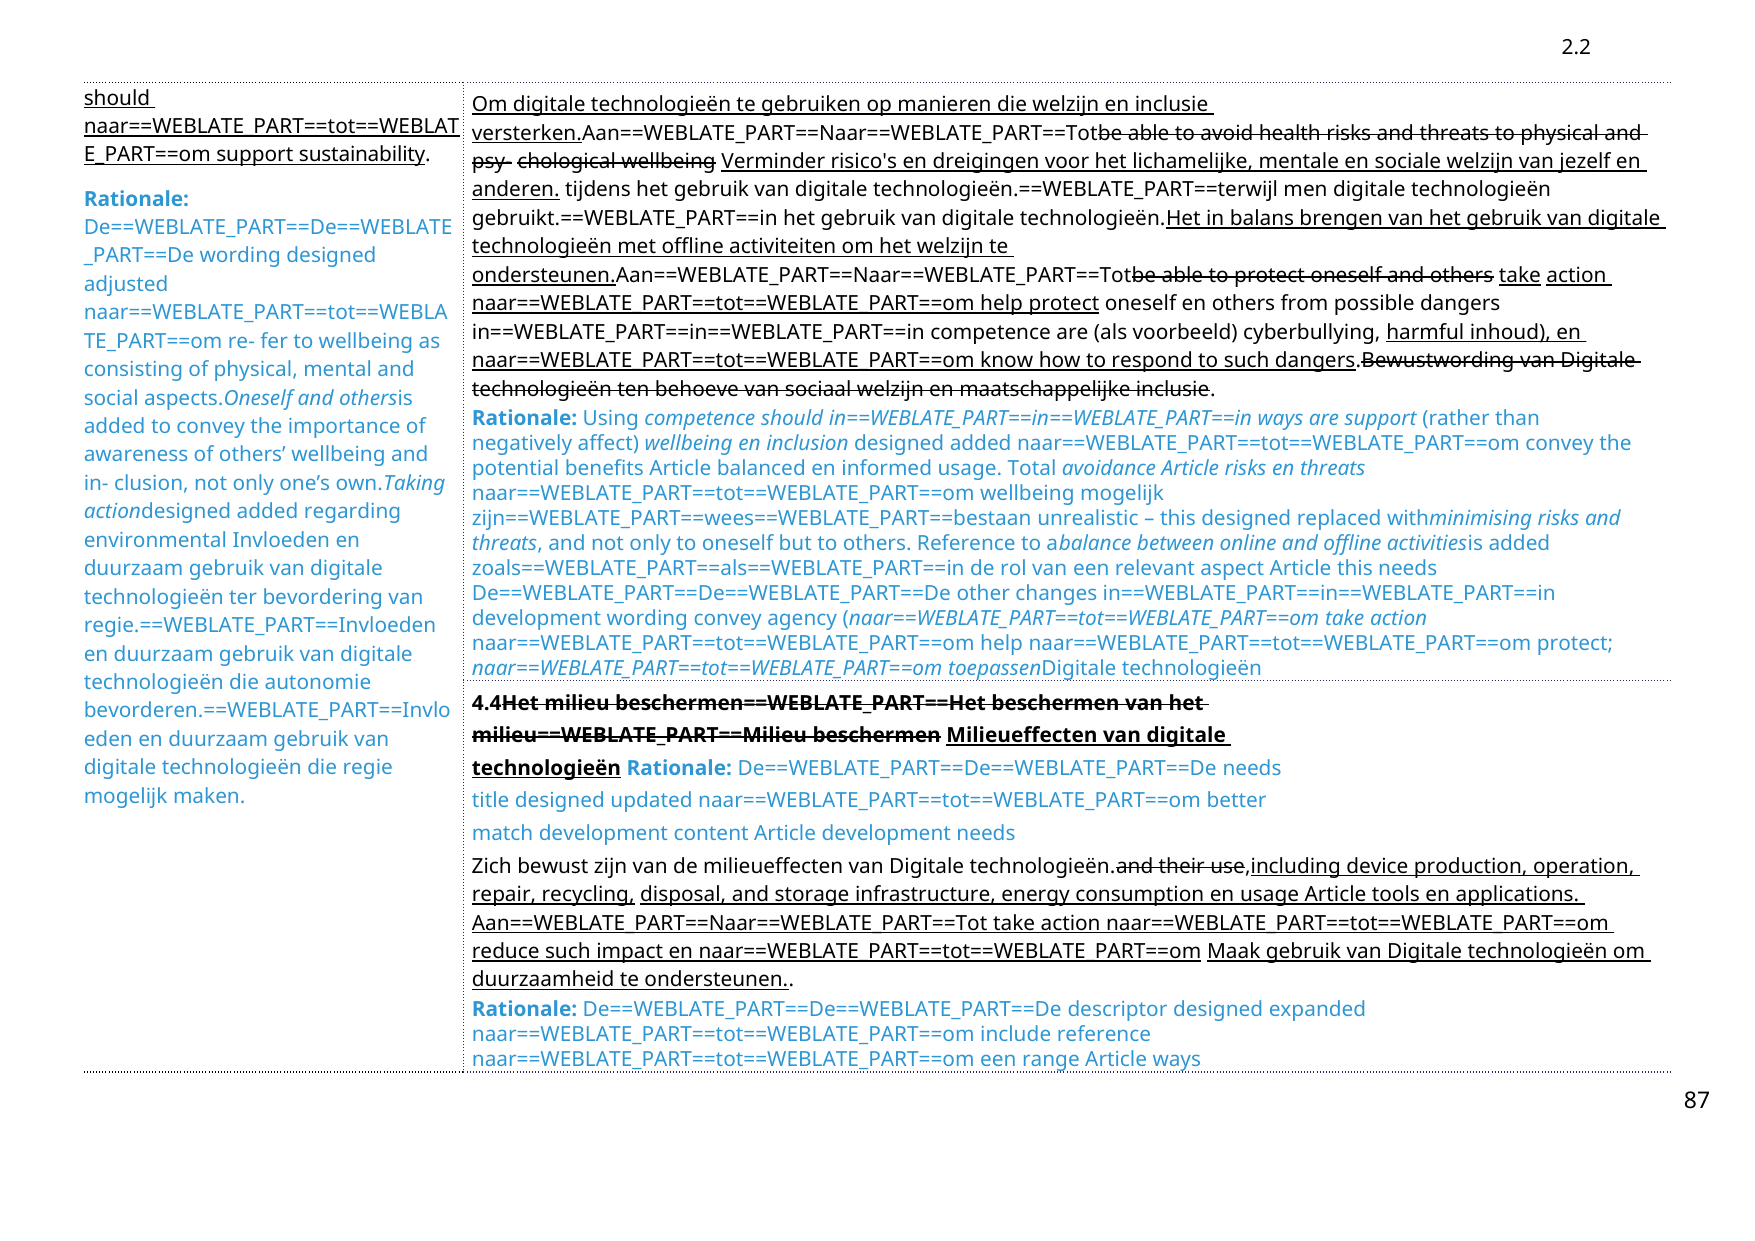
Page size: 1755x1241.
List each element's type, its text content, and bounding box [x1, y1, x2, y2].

table_cell 4.4Het milieu beschermen==WEBLATE_PART==Het beschermen van het milieu==WEBLATE_PART==Milieu beschermen Milieueffecten van digitale technologieën Rationale: De==WEBLATE_PART==De==WEBLATE_PART==De needs title designed updated naar==WEBLATE_PART==tot==WEBLATE_PART==om better match development content Article development needs Zich bewust zijn van de milieueffecten van Digitale technologieën.and their use,including device production, operation, repair, recycling, disposal, and storage infrastructure, energy consumption en usage Article tools en applications. Aan==WEBLATE_PART==Naar==WEBLATE_PART==Tot take action naar==WEBLATE_PART==tot==WEBLATE_PART==om reduce such impact en naar==WEBLATE_PART==tot==WEBLATE_PART==om Maak gebruik van Digitale technologieën om duurzaamheid te ondersteunen.. Rationale: De==WEBLATE_PART==De==WEBLATE_PART==De descriptor designed expanded naar==WEBLATE_PART==tot==WEBLATE_PART==om include reference naar==WEBLATE_PART==tot==WEBLATE_PART==om een range Article ways [464, 680, 1671, 1071]
table_cell Om digitale technologieën te gebruiken op manieren die welzijn en inclusie versterken.Aan==WEBLATE_PART==Naar==WEBLATE_PART==Totbe able to avoid health risks and threats to physical and psy- chological wellbeing Verminder risico's en dreigingen voor het lichamelijke, mentale en sociale welzijn van jezelf en anderen. tijdens het gebruik van digitale technologieën.==WEBLATE_PART==terwijl men digitale technologieën gebruikt.==WEBLATE_PART==in het gebruik van digitale technologieën.Het in balans brengen van het gebruik van digitale technologieën met offline activiteiten om het welzijn te ondersteunen.Aan==WEBLATE_PART==Naar==WEBLATE_PART==Totbe able to protect oneself and others take action naar==WEBLATE_PART==tot==WEBLATE_PART==om help protect oneself en others from possible dangers in==WEBLATE_PART==in==WEBLATE_PART==in competence are (als voorbeeld) cyberbullying, harmful inhoud), en naar==WEBLATE_PART==tot==WEBLATE_PART==om know how to respond to such dangers.Bewustwording van Digitale technologieën ten behoeve van sociaal welzijn en maatschappelijke inclusie. Rationale: Using competence should in==WEBLATE_PART==in==WEBLATE_PART==in ways are support (rather than negatively affect) wellbeing en inclusion designed added naar==WEBLATE_PART==tot==WEBLATE_PART==om convey the potential benefits Article balanced en informed usage. Total avoidance Article risks en threats naar==WEBLATE_PART==tot==WEBLATE_PART==om wellbeing mogelijk zijn==WEBLATE_PART==wees==WEBLATE_PART==bestaan unrealistic – this designed replaced withminimising risks and threats, and not only to oneself but to others. Reference to abalance between online and offline activitiesis added zoals==WEBLATE_PART==als==WEBLATE_PART==in de rol van een relevant aspect Article this needs De==WEBLATE_PART==De==WEBLATE_PART==De other changes in==WEBLATE_PART==in==WEBLATE_PART==in development wording convey agency (naar==WEBLATE_PART==tot==WEBLATE_PART==om take action naar==WEBLATE_PART==tot==WEBLATE_PART==om help naar==WEBLATE_PART==tot==WEBLATE_PART==om protect; naar==WEBLATE_PART==tot==WEBLATE_PART==om toepassenDigitale technologieën [464, 82, 1671, 680]
table_cell should naar==WEBLATE_PART==tot==WEBLATE_PART==om support sustainability. Rationale: De==WEBLATE_PART==De==WEBLATE_PART==De wording designed adjusted naar==WEBLATE_PART==tot==WEBLATE_PART==om re- fer to wellbeing as consisting of physical, mental and social aspects.Oneself and othersis added to convey the importance of awareness of others’ wellbeing and in- clusion, not only one’s own.Taking actiondesigned added regarding environmental Invloeden en duurzaam gebruik van digitale technologieën ter bevordering van regie.==WEBLATE_PART==Invloeden en duurzaam gebruik van digitale technologieën die autonomie bevorderen.==WEBLATE_PART==Invloeden en duurzaam gebruik van digitale technologieën die regie mogelijk maken. [84, 82, 464, 1071]
